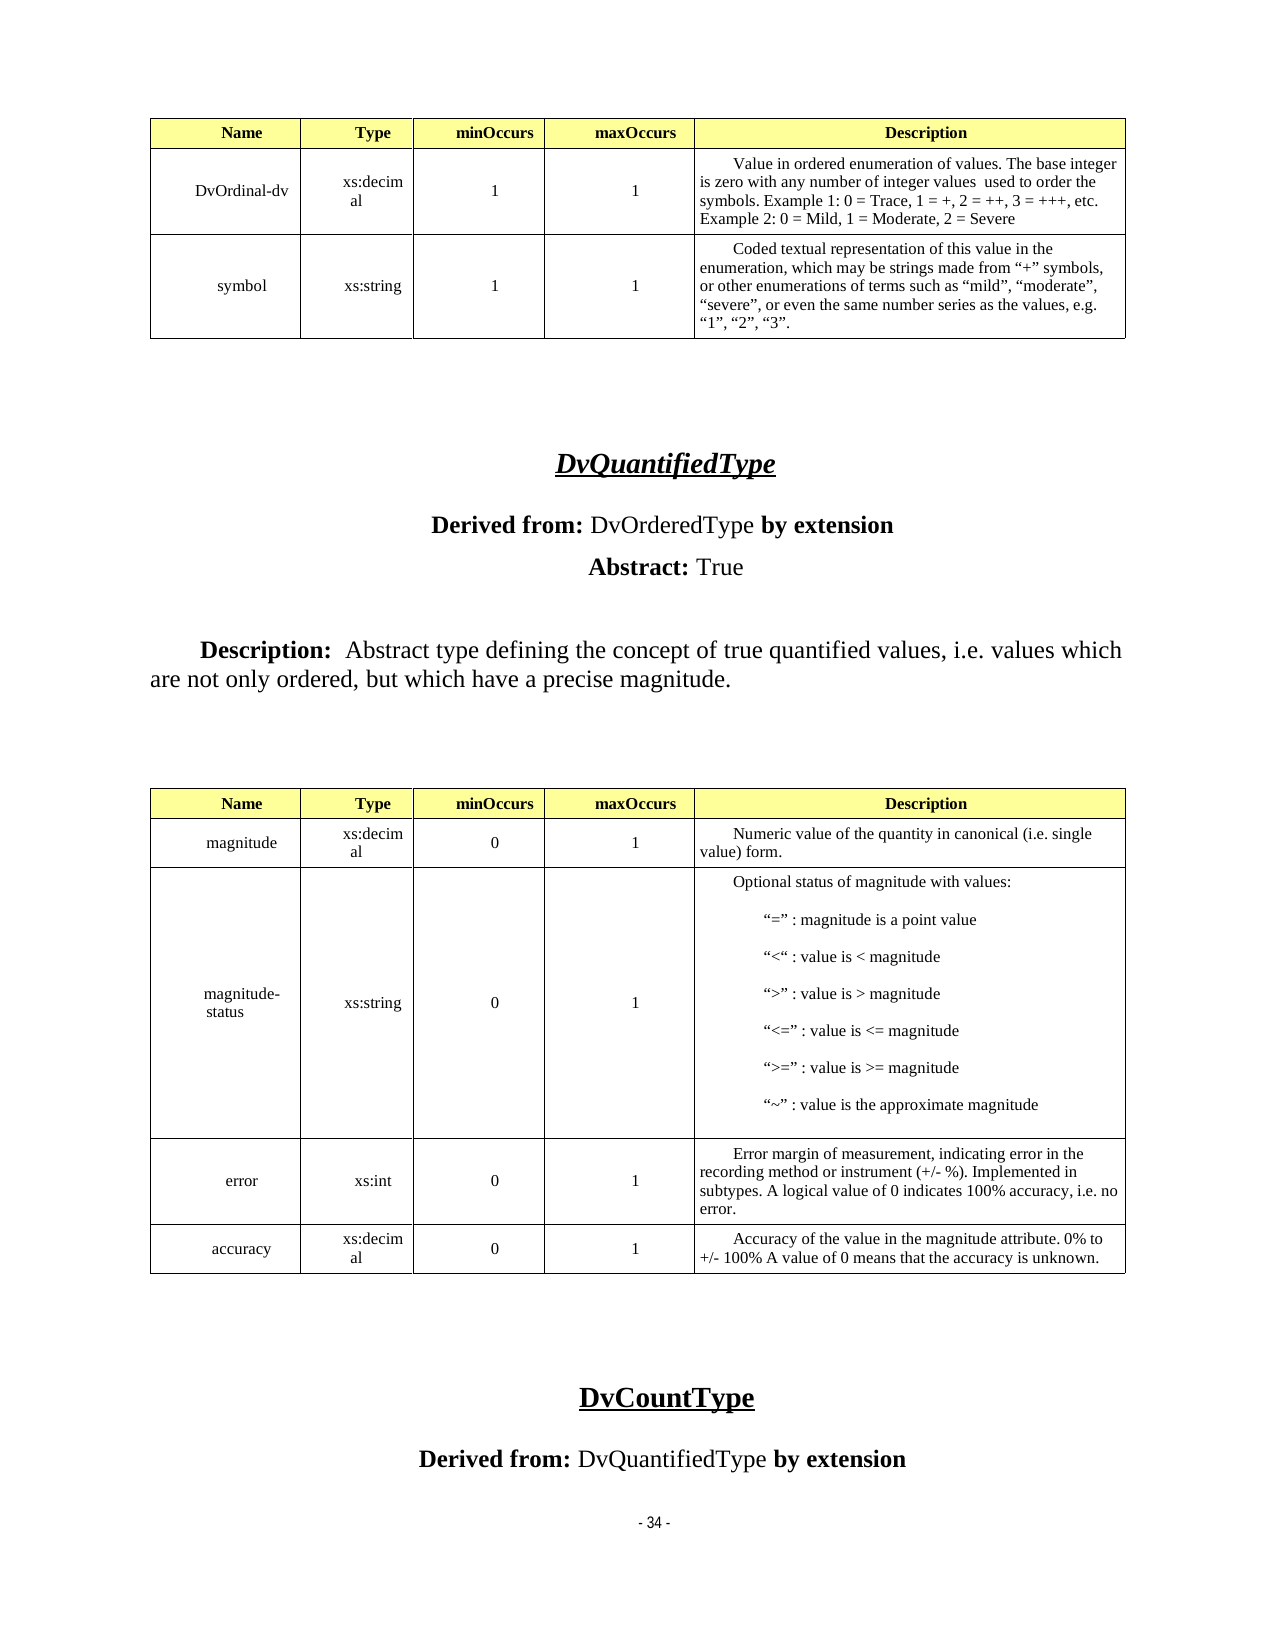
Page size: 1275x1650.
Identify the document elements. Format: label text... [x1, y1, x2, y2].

table_cell Coded textual representation of this value in the enumeration, which may be strings made from “+” symbols, or other enumerations of terms such as “mild”, “moderate”, “severe”, or even the same number series as the values, e.g. “1”, “2”, “3”. [695, 235, 1125, 338]
text Description: Abstract type defining the concept of true quantified values, i.e. values which are not only ordered, but which have a precise magnitude. [150, 634, 1125, 693]
table_header Name [151, 789, 300, 818]
table_header Name [151, 119, 300, 148]
table_cell magnitude [151, 819, 300, 867]
text DvCountType [150, 1381, 1125, 1414]
table_cell xs:string [301, 235, 412, 338]
table_header Type [301, 119, 412, 148]
table_cell accuracy [151, 1225, 300, 1273]
table_cell 0 [414, 1225, 544, 1273]
table_cell 1 [545, 1225, 694, 1273]
table_header minOccurs [414, 119, 544, 148]
table_cell error [151, 1139, 300, 1224]
table_cell 0 [414, 1139, 544, 1224]
table_cell 1 [545, 1139, 694, 1224]
table_cell xs:decimal [301, 819, 412, 867]
table_header Type [301, 789, 412, 818]
table_cell symbol [151, 235, 300, 338]
text Derived from: DvQuantifiedType by extension [150, 1444, 1125, 1473]
table_cell xs:string [301, 868, 412, 1138]
table_cell 0 [414, 819, 544, 867]
table_header Description [695, 119, 1125, 148]
table_cell 1 [545, 819, 694, 867]
table_cell 1 [545, 149, 694, 234]
table_cell Accuracy of the value in the magnitude attribute. 0% to +/- 100% A value of 0 means that the accuracy is unknown. [695, 1225, 1125, 1273]
table_cell Optional status of magnitude with values: “=” : magnitude is a point value “<“ : value is < magnitude “>” : value is > magnitude “<=” : value is <= magnitude “>=” : value is >= magnitude “~” : value is the approximate magnitude [695, 868, 1125, 1138]
table_cell Numeric value of the quantity in canonical (i.e. single value) form. [695, 819, 1125, 867]
table_cell Error margin of measurement, indicating error in the recording method or instrument (+/- %). Implemented in subtypes. A logical value of 0 indicates 100% accuracy, i.e. no error. [695, 1139, 1125, 1224]
table_header maxOccurs [545, 789, 694, 818]
table_cell 1 [545, 235, 694, 338]
text Abstract: True [150, 551, 1125, 581]
table_cell magnitude-status [151, 868, 300, 1138]
table_header Description [695, 789, 1125, 818]
table_cell 1 [414, 149, 544, 234]
table_cell xs:decimal [301, 1225, 412, 1273]
table_cell DvOrdinal-dv [151, 149, 300, 234]
table_header maxOccurs [545, 119, 694, 148]
table_header minOccurs [414, 789, 544, 818]
table_cell xs:decimal [301, 149, 412, 234]
table_cell 1 [414, 235, 544, 338]
table_cell xs:int [301, 1139, 412, 1224]
table_cell 1 [545, 868, 694, 1138]
table_cell 0 [414, 868, 544, 1138]
text Derived from: DvOrderedType by extension [150, 510, 1125, 539]
table_cell Value in ordered enumeration of values. The base integer is zero with any number of integer values used to order the symbols. Example 1: 0 = Trace, 1 = +, 2 = ++, 3 = +++, etc. Example 2: 0 = Mild, 1 = Moderate, 2 = Severe [695, 149, 1125, 234]
text DvQuantifiedType [150, 446, 1125, 480]
